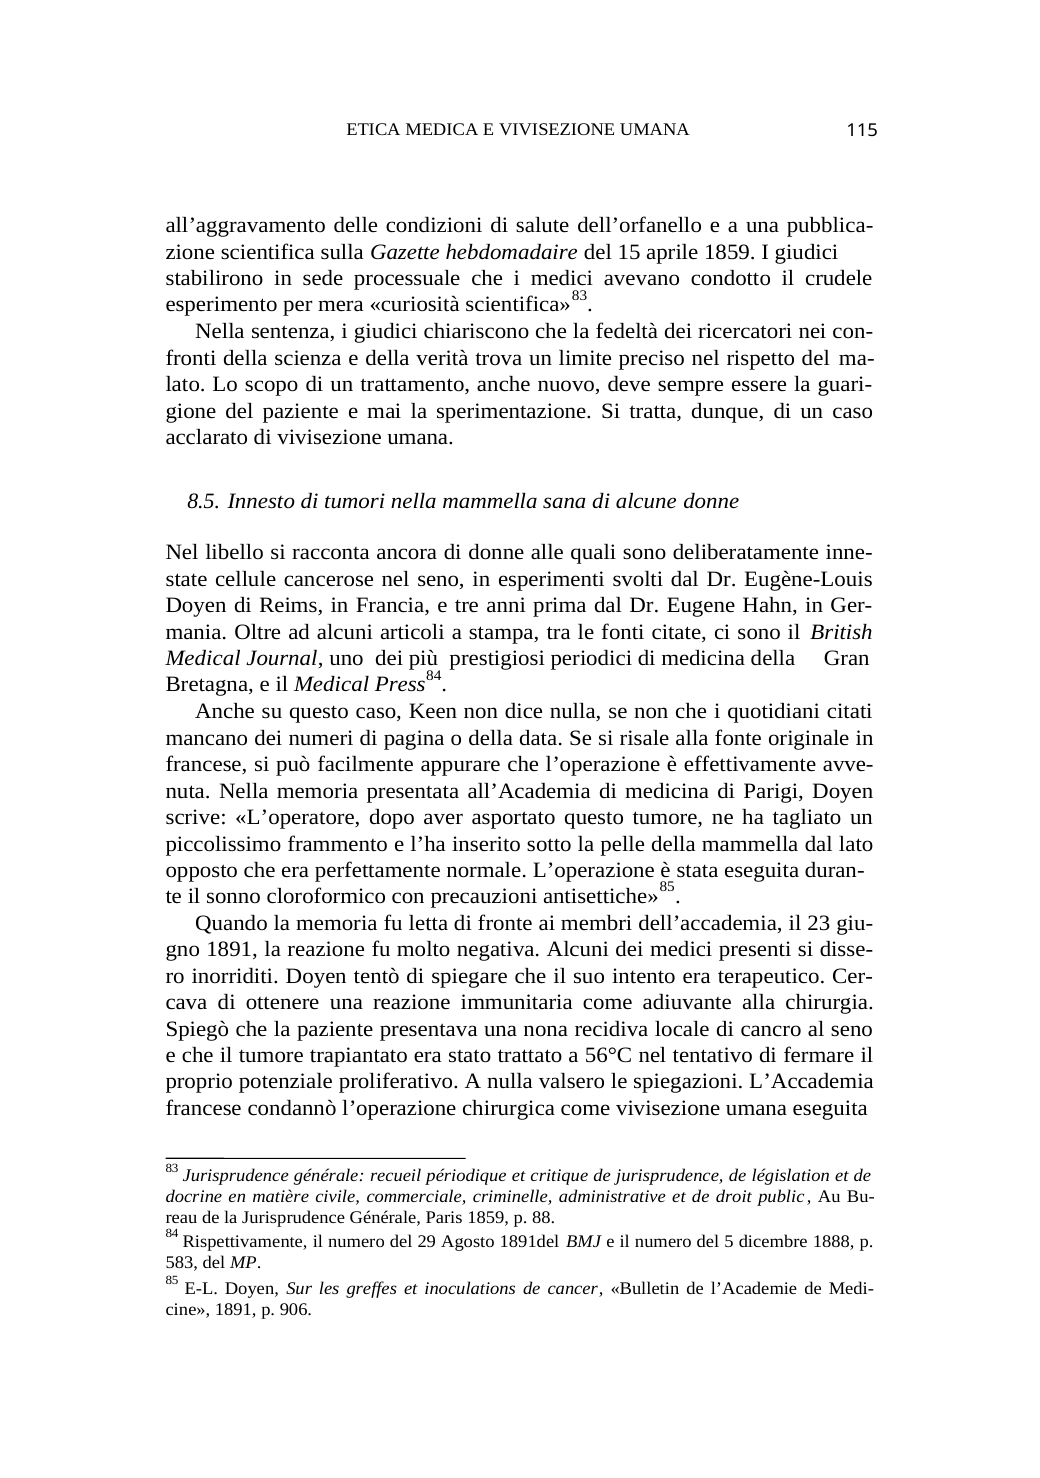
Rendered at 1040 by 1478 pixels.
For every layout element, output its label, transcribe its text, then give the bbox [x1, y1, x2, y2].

text 83 Jurisprudence générale: recueil périodique et critique de jurisprudence, de législation et de docrine en matière civile, commerciale, criminelle, administrative et de droit public, Au Bu- reau de la Jurisprudence Générale, Paris 1859, p. 88. [165, 1151, 874, 1228]
text te il sonno cloroformico con precauzioni antisettiche»85. [165, 883, 896, 908]
text stabilirono in sede processuale che i medici avevano condotto il crudele esperimento per mera «curiosità scientifica»83. [165, 268, 874, 317]
text Bretagna, e il Medical Press84. [165, 672, 896, 697]
text 85 E-L. Doyen, Sur les greffes et inoculations de cancer, «Bulletin de l’Academie de Medi- cine», 1891, p. 906. [165, 1273, 874, 1319]
text Nel libello si racconta ancora di donne alle quali sono deliberatamente inne- state cellule cancerose nel seno, in esperimenti svolti dal Dr. Eugène-Louis Doyen di Reims, in Francia, e tre anni prima dal Dr. Eugene Hahn, in Ger- mania. Oltre ad alcuni articoli a stampa, tra le fonti citate, ci sono il British Medical Journal, uno dei più prestigiosi periodici di medicina della Gran [165, 539, 874, 670]
text all’aggravamento delle condizioni di salute dell’orfanello e a una pubblica- zione scientifica sulla Gazette hebdomadaire del 15 aprile 1859. I giudici [165, 212, 874, 264]
text Quando la memoria fu letta di fronte ai membri dell’accademia, il 23 giu- gno 1891, la reazione fu molto negativa. Alcuni dei medici presenti si disse- ro inorriditi. Doyen tentò di spiegare che il suo intento era terapeutico. Cer- cava di ottenere una reazione immunitaria come adiuvante alla chirurgia. Spiegò che la paziente presentava una nona recidiva locale di cancro al seno e che il tumore trapiantato era stato trattato a 56°C nel tentativo di fermare il proprio potenziale proliferativo. A nulla valsero le spiegazioni. L’Accademia francese condannò l’operazione chirurgica come vivisezione umana eseguita [165, 910, 875, 1120]
text 84 Rispettivamente, il numero del 29 Agosto 1891del BMJ e il numero del 5 dicembre 1888, p. 583, del MP. [165, 1230, 874, 1273]
text Nella sentenza, i giudici chiariscono che la fedeltà dei ricercatori nei con- fronti della scienza e della verità trova un limite preciso nel rispetto del ma- lato. Lo scopo di un trattamento, anche nuovo, deve sempre essere la guari- gione del paziente e mai la sperimentazione. Si tratta, dunque, di un caso acclarato di vivisezione umana. [165, 318, 874, 449]
list Innesto di tumori nella mammella sana di alcune donne [187, 488, 896, 513]
text Anche su questo caso, Keen non dice nulla, se non che i quotidiani citati mancano dei numeri di pagina o della data. Se si risale alla fonte originale in francese, si può facilmente appurare che l’operazione è effettivamente avve- nuta. Nella memoria presentata all’Academia di medicina di Parigi, Doyen scrive: «L’operatore, dopo aver asportato questo tumore, ne ha tagliato un piccolissimo frammento e l’ha inserito sotto la pelle della mammella dal lato opposto che era perfettamente normale. L’operazione è stata eseguita duran- [165, 698, 875, 882]
